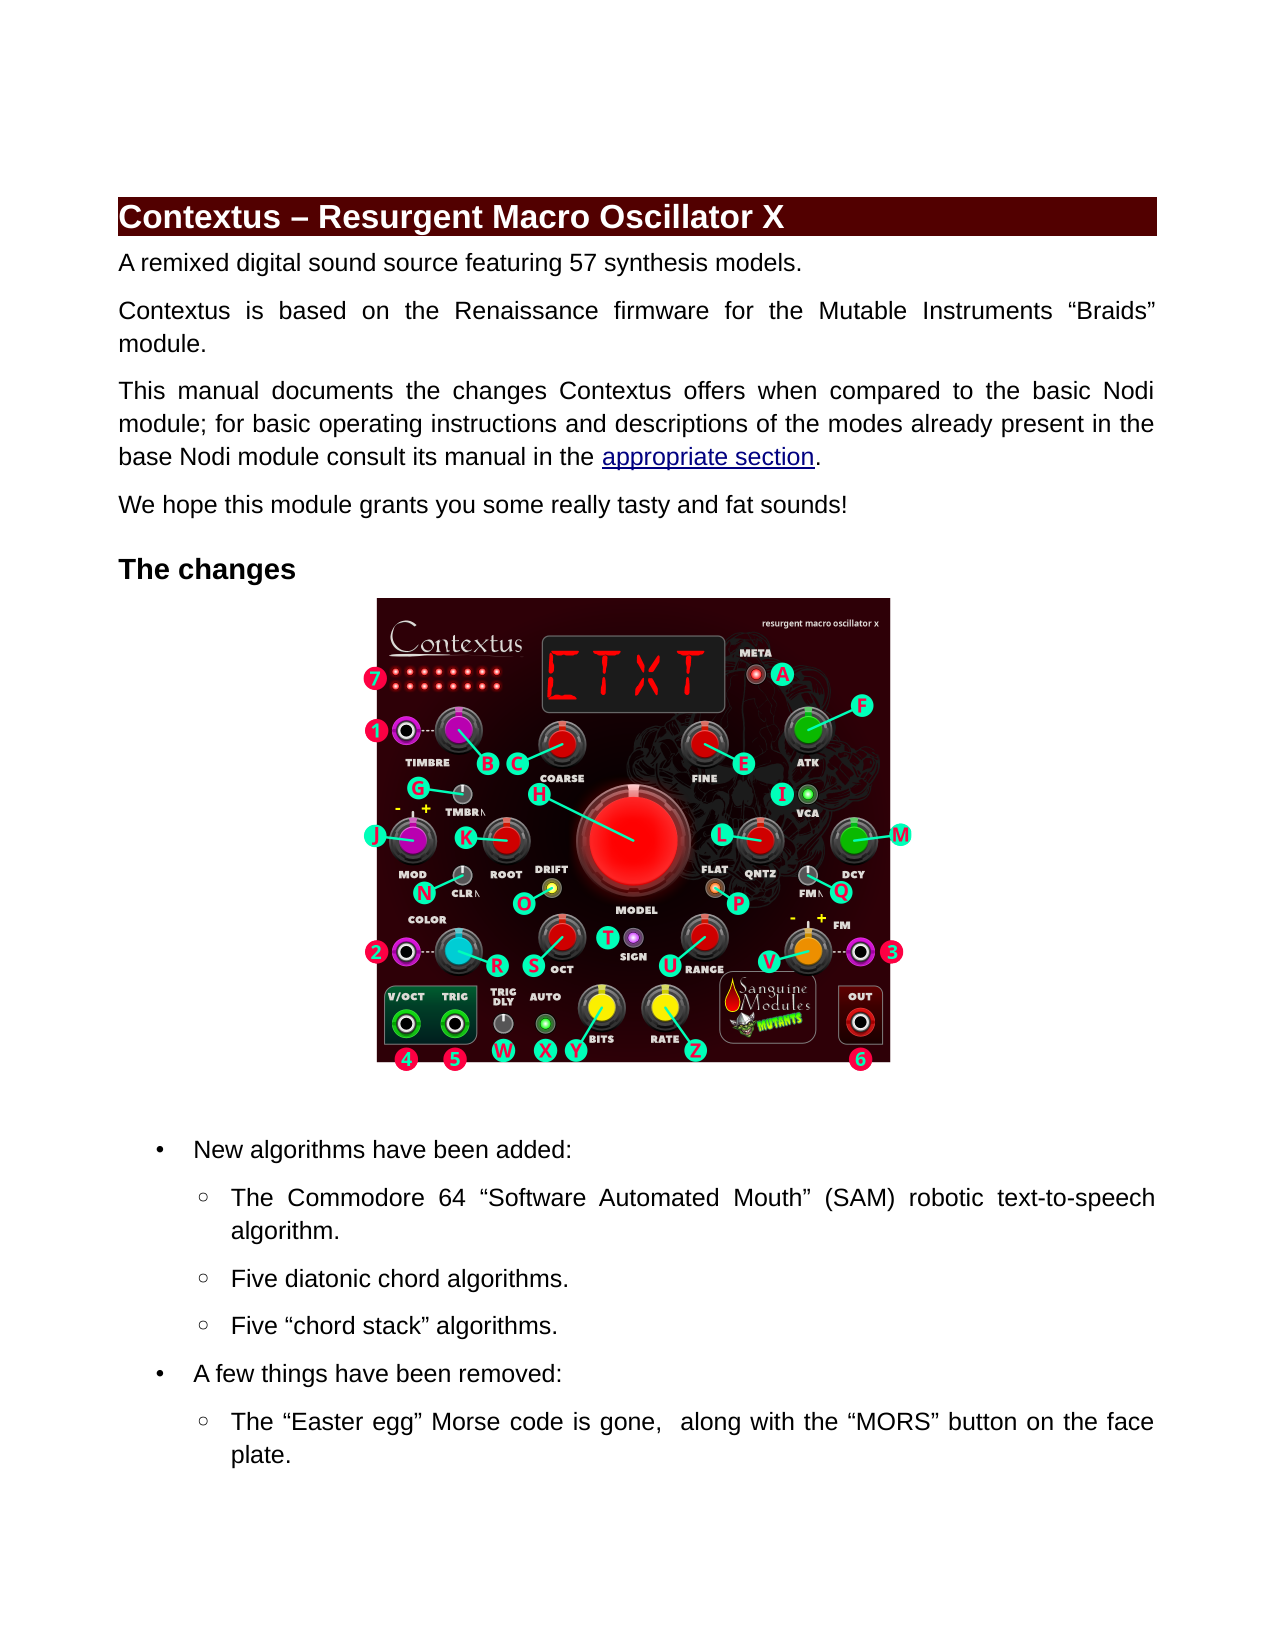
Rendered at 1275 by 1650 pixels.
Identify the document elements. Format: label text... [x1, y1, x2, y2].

text We hope this module grants you some really tasty and fat sounds! [118, 490, 1157, 519]
list The Commodore 64 “Software Automated Mouth” (SAM) robotic text-to-speech algorithm. [193, 1183, 1157, 1245]
text Contextus is based on the Renaissance firmware for the Mutable Instruments “Braids” module. [118, 296, 1157, 357]
list The “Easter egg” Morse code is gone, along with the “MORS” button on the face plate. [193, 1407, 1157, 1468]
subtitle The changes [118, 552, 1157, 586]
list Five “chord stack” algorithms. [193, 1311, 1157, 1340]
list Five diatonic chord algorithms. [193, 1263, 1157, 1292]
text This manual documents the changes Contextus offers when compared to the basic Nodi module; for basic operating instructions and descriptions of the modes already present in the base Nodi module consult its manual in the appropriate section. [118, 376, 1157, 471]
picture [363, 598, 912, 1071]
subtitle Contextus – Resurgent Macro Oscillator X [118, 197, 1157, 236]
list A few things have been removed: [156, 1359, 1157, 1388]
text A remixed digital sound source featuring 57 synthesis models. [118, 248, 1157, 277]
list New algorithms have been added: [156, 1135, 1157, 1164]
